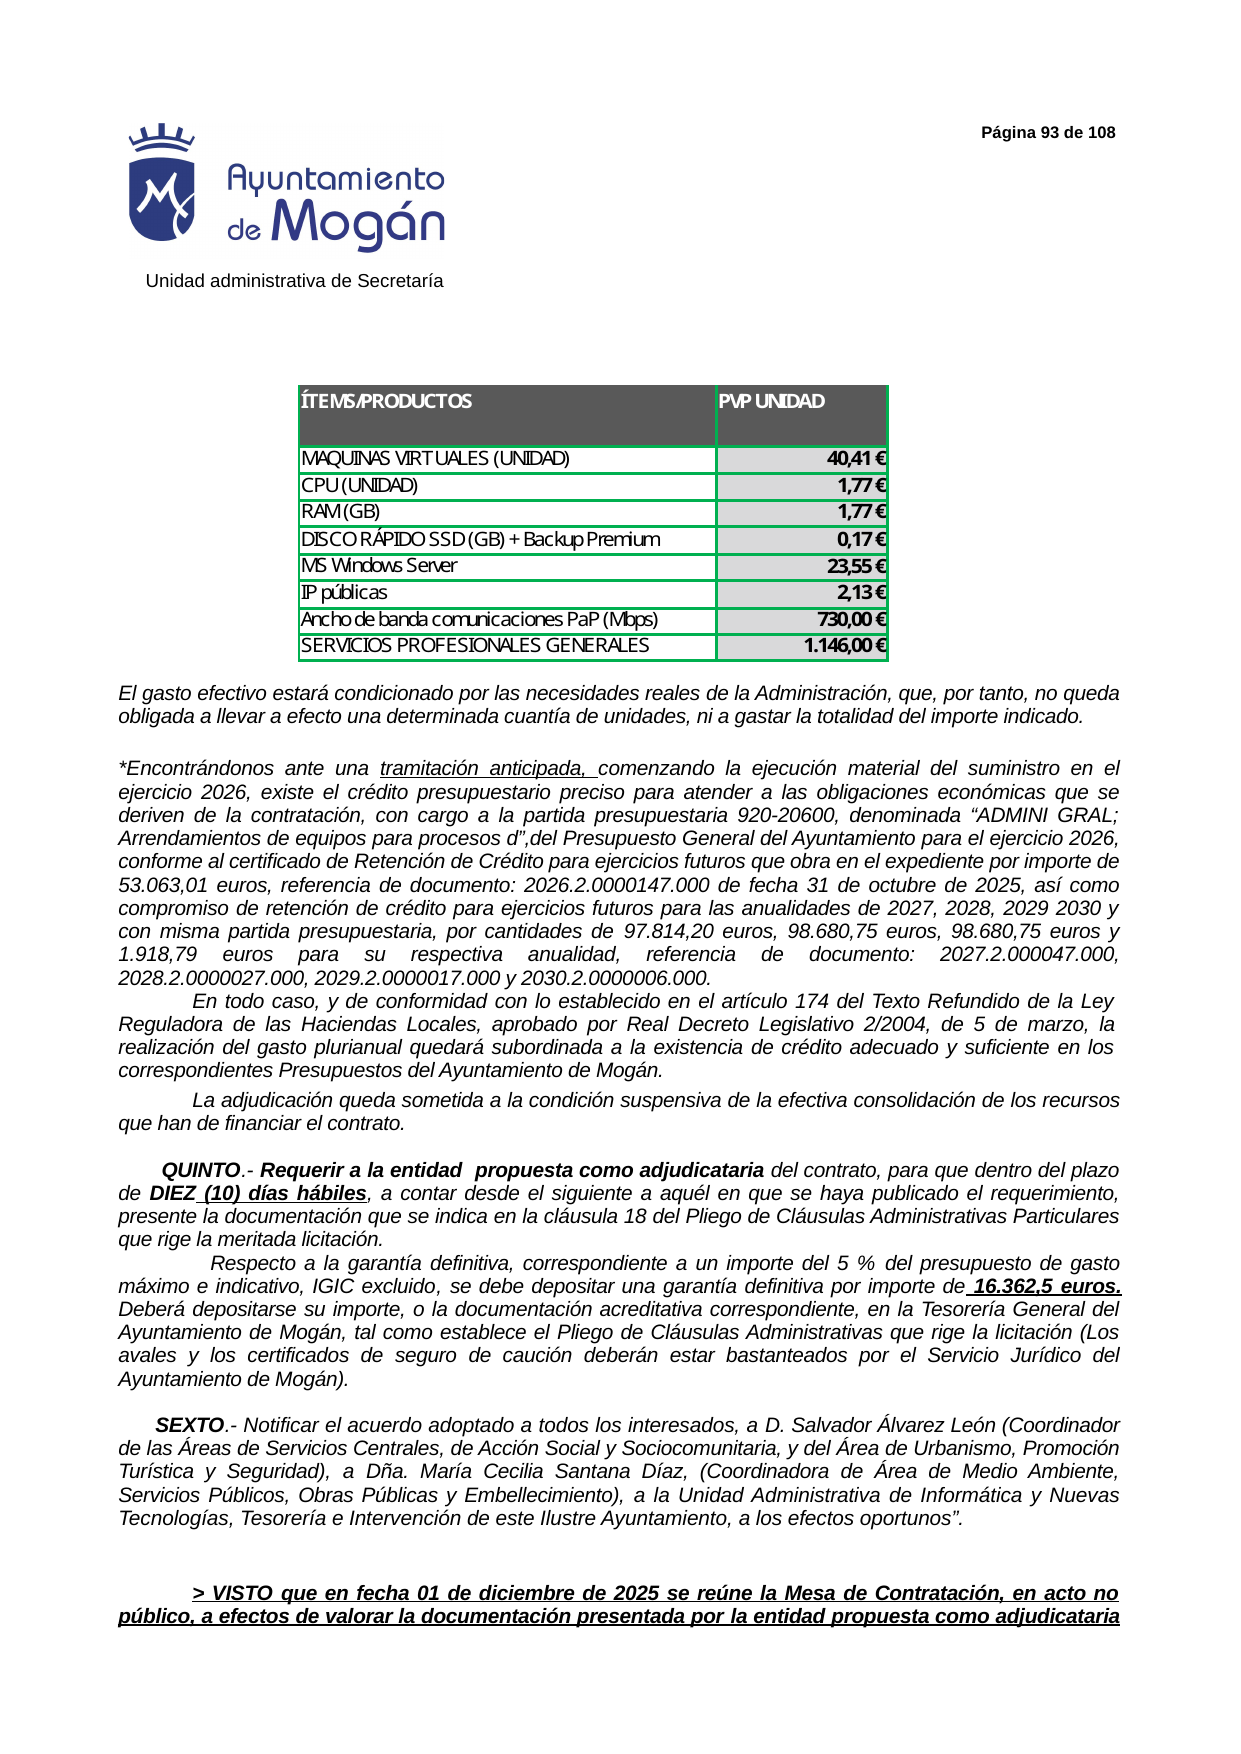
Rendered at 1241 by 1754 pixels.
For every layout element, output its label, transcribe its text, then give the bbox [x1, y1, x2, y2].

picture [128, 123, 445, 259]
text > VISTO que en fecha 01 de diciembre de 2025 se reúne la Mesa de Contratación, en acto no público, a efectos de valorar la documentación presentada por la entidad propuesta como adjudicataria [118, 1581, 1122, 1627]
text QUINTO.- Requerir a la entidad propuesta como adjudicataria del contrato, para que dentro del plazo de DIEZ (10) días hábiles, a contar desde el siguiente a aquél en que se haya publicado el requerimiento, presente la documentación que se indica en la cláusula 18 del Pliego de Cláusulas Administrativas Particulares que rige la meritada licitación. [118, 1158, 1122, 1251]
text La adjudicación queda sometida a la condición suspensiva de la efectiva consolidación de los recursos que han de financiar el contrato. [118, 1088, 1122, 1135]
text En todo caso, y de conformidad con lo establecido en el artículo 174 del Texto Refundido de la Ley Reguladora de las Haciendas Locales, aprobado por Real Decreto Legislativo 2/2004, de 5 de marzo, la realización del gasto plurianual quedará subordinada a la existencia de crédito adecuado y suficiente en los correspondientes Presupuestos del Ayuntamiento de Mogán. [118, 989, 1117, 1082]
text Respecto a la garantía definitiva, correspondiente a un importe del 5 % del presupuesto de gasto máximo e indicativo, IGIC excluido, se debe depositar una garantía definitiva por importe de 16.362,5 euros. Deberá depositarse su importe, o la documentación acreditativa correspondiente, en la Tesorería General del Ayuntamiento de Mogán, tal como establece el Pliego de Cláusulas Administrativas que rige la licitación (Los avales y los certificados de seguro de caución deberán estar bastanteados por el Servicio Jurídico del Ayuntamiento de Mogán). [118, 1251, 1122, 1390]
text El gasto efectivo estará condicionado por las necesidades reales de la Administración, que, por tanto, no queda obligada a llevar a efecto una determinada cuantía de unidades, ni a gastar la totalidad del importe indicado. [118, 681, 1122, 727]
text *Encontrándonos ante una tramitación anticipada, comenzando la ejecución material del suministro en el ejercicio 2026, existe el crédito presupuestario preciso para atender a las obligaciones económicas que se deriven de la contratación, con cargo a la partida presupuestaria 920-20600, denominada “ADMINI GRAL; Arrendamientos de equipos para procesos d”,del Presupuesto General del Ayuntamiento para el ejercicio 2026, conforme al certificado de Retención de Crédito para ejercicios futuros que obra en el expediente por importe de 53.063,01 euros, referencia de documento: 2026.2.0000147.000 de fecha 31 de octubre de 2025, así como compromiso de retención de crédito para ejercicios futuros para las anualidades de 2027, 2028, 2029 2030 y con misma partida presupuestaria, por cantidades de 97.814,20 euros, 98.680,75 euros, 98.680,75 euros y 1.918,79 euros para su respectiva anualidad, referencia de documento: 2027.2.000047.000, 2028.2.0000027.000, 2029.2.0000017.000 y 2030.2.0000006.000. [118, 757, 1122, 989]
text SEXTO.- Notificar el acuerdo adoptado a todos los interesados, a D. Salvador Álvarez León (Coordinador de las Áreas de Servicios Centrales, de Acción Social y Sociocomunitaria, y del Área de Urbanismo, Promoción Turística y Seguridad), a Dña. María Cecilia Santana Díaz, (Coordinadora de Área de Medio Ambiente, Servicios Públicos, Obras Públicas y Embellecimiento), a la Unidad Administrativa de Informática y Nuevas Tecnologías, Tesorería e Intervención de este Ilustre Ayuntamiento, a los efectos oportunos”. [118, 1414, 1122, 1530]
